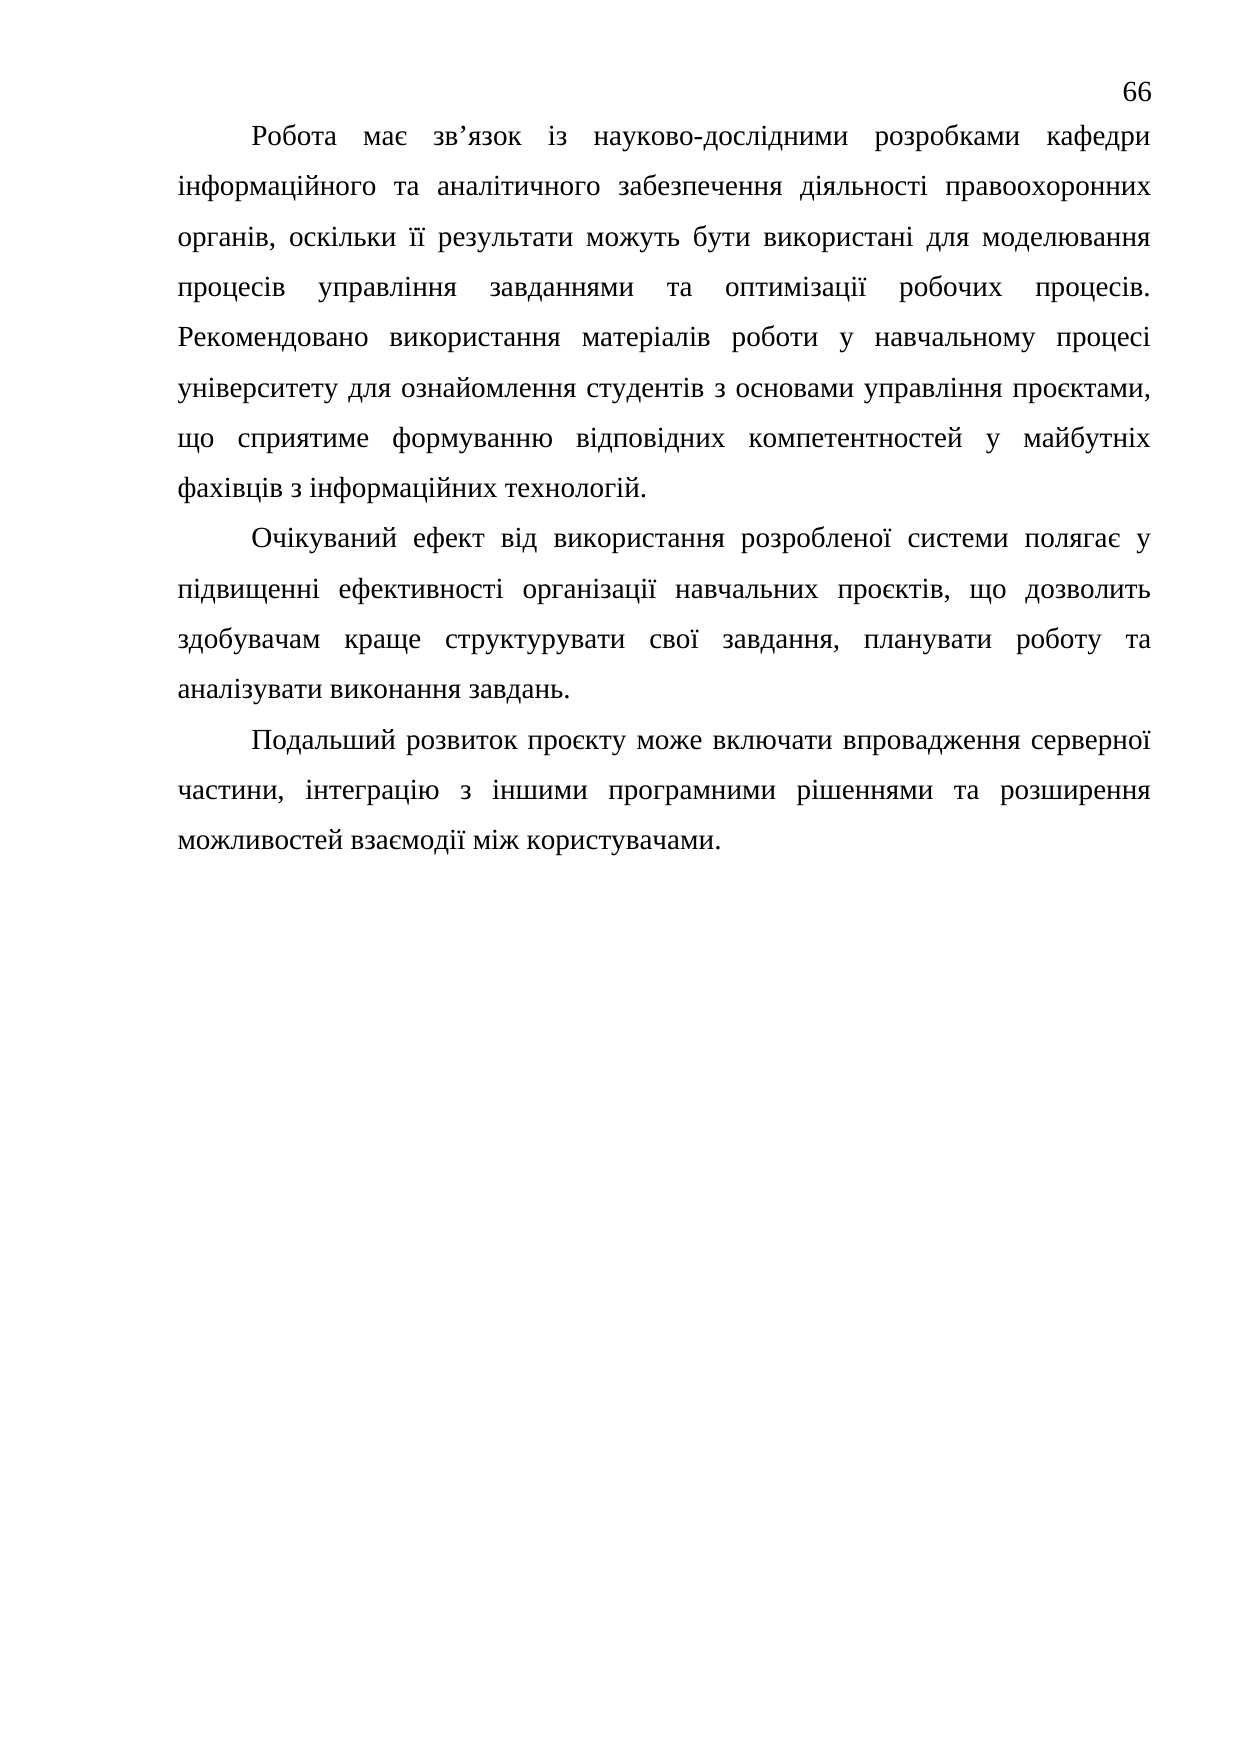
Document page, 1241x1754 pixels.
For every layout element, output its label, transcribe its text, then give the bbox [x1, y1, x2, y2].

text Подальший розвиток проєкту може включати впровадження серверної частини, інтеграцію з іншими програмними рішеннями та розширення можливостей взаємодії між користувачами. [177, 722, 1152, 856]
text Робота має зв’язок із науково-дослідними розробками кафедри інформаційного та аналітичного забезпечення діяльності правоохоронних органів, оскільки її результати можуть бути використані для моделювання процесів управління завданнями та оптимізації робочих процесів. Рекомендовано використання матеріалів роботи у навчальному процесі університету для ознайомлення студентів з основами управління проєктами, що сприятиме формуванню відповідних компетентностей у майбутніх фахівців з інформаційних технологій. [177, 118, 1152, 504]
text Очікуваний ефект від використання розробленої системи полягає у підвищенні ефективності організації навчальних проєктів, що дозволить здобувачам краще структурувати свої завдання, планувати роботу та аналізувати виконання завдань. [177, 521, 1152, 705]
